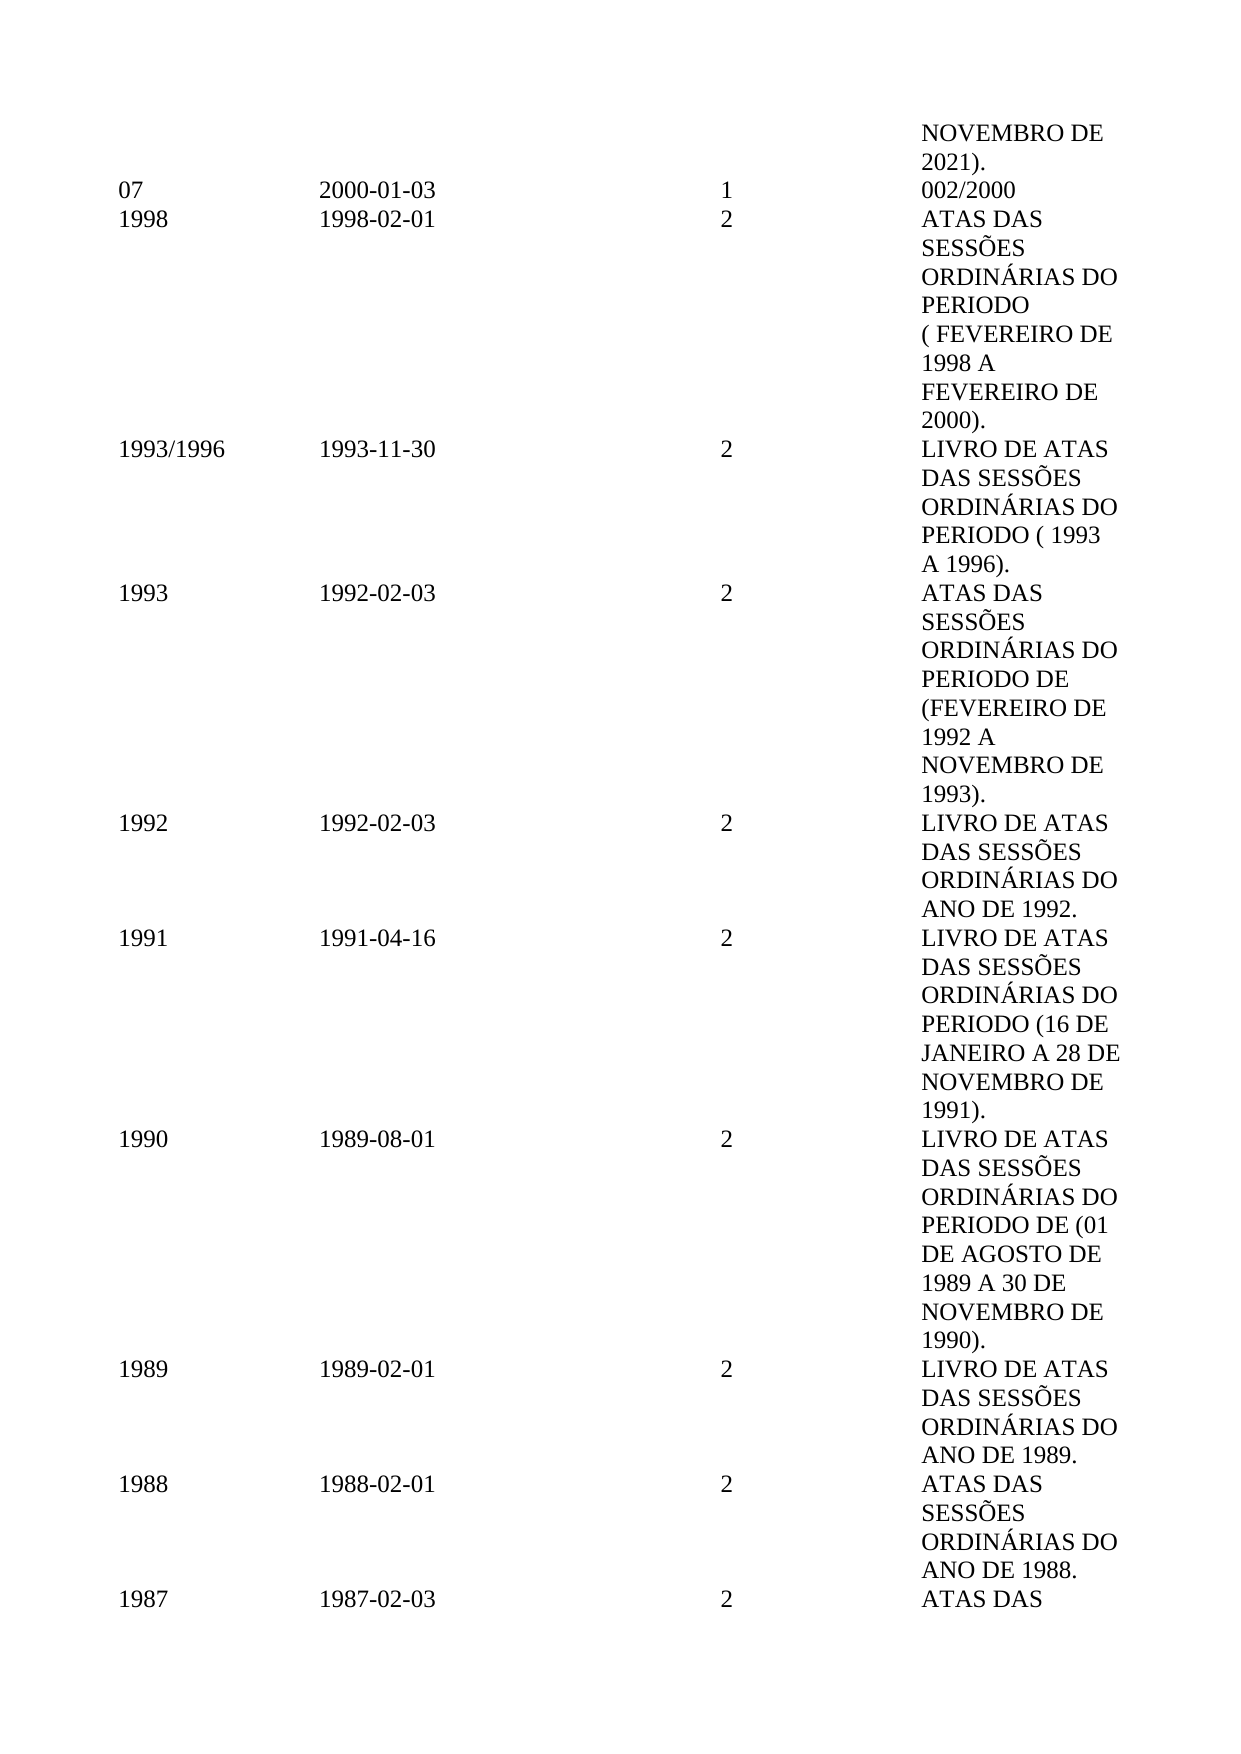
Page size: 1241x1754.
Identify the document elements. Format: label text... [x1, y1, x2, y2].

table_cell [720, 118, 921, 176]
table_cell [520, 434, 720, 578]
table_cell [520, 578, 720, 808]
table_cell 07 [118, 176, 319, 204]
table_cell [118, 118, 319, 176]
table_cell 1998 [118, 204, 319, 434]
table_cell 1993/1996 [118, 434, 319, 578]
table_cell 2 [720, 1584, 921, 1613]
table_cell ATAS DAS SESSÕES ORDINÁRIAS DO PERIODO DE (FEVEREIRO DE 1992 A NOVEMBRO DE 1993). [921, 578, 1122, 808]
table_cell LIVRO DE ATAS DAS SESSÕES ORDINÁRIAS DO PERIODO ( 1993 A 1996). [921, 434, 1122, 578]
table_cell [520, 204, 720, 434]
table_cell [520, 1469, 720, 1584]
table_cell LIVRO DE ATAS DAS SESSÕES ORDINÁRIAS DO PERIODO DE (01 DE AGOSTO DE 1989 A 30 DE NOVEMBRO DE 1990). [921, 1124, 1122, 1354]
table_cell 2000-01-03 [319, 176, 519, 204]
table_cell 2 [720, 1469, 921, 1584]
table_cell 1993 [118, 578, 319, 808]
table_cell [520, 1124, 720, 1354]
table_cell [520, 923, 720, 1124]
table_cell 1988-02-01 [319, 1469, 519, 1584]
table_cell 1998-02-01 [319, 204, 519, 434]
table_cell [520, 1584, 720, 1613]
table_cell 2 [720, 1354, 921, 1469]
table_cell 2 [720, 1124, 921, 1354]
table_cell 002/2000 [921, 176, 1122, 204]
table_cell [319, 118, 519, 176]
table_cell 1989-08-01 [319, 1124, 519, 1354]
table_cell ATAS DAS [921, 1584, 1122, 1613]
table_cell ATAS DAS SESSÕES ORDINÁRIAS DO PERIODO ( FEVEREIRO DE 1998 A FEVEREIRO DE 2000). [921, 204, 1122, 434]
table_cell 1990 [118, 1124, 319, 1354]
table_cell 2 [720, 923, 921, 1124]
table_cell LIVRO DE ATAS DAS SESSÕES ORDINÁRIAS DO PERIODO (16 DE JANEIRO A 28 DE NOVEMBRO DE 1991). [921, 923, 1122, 1124]
table_cell 2 [720, 808, 921, 923]
table_cell 1989 [118, 1354, 319, 1469]
table_cell 1987-02-03 [319, 1584, 519, 1613]
table_cell [520, 118, 720, 176]
table_cell 1988 [118, 1469, 319, 1584]
table_cell 1992-02-03 [319, 808, 519, 923]
table_cell 1993-11-30 [319, 434, 519, 578]
table_cell 1991-04-16 [319, 923, 519, 1124]
table_cell LIVRO DE ATAS DAS SESSÕES ORDINÁRIAS DO ANO DE 1992. [921, 808, 1122, 923]
table_cell 1992-02-03 [319, 578, 519, 808]
table_cell ATAS DAS SESSÕES ORDINÁRIAS DO ANO DE 1988. [921, 1469, 1122, 1584]
table_cell 1989-02-01 [319, 1354, 519, 1469]
table_cell NOVEMBRO DE 2021). [921, 118, 1122, 176]
table_cell 1 [720, 176, 921, 204]
table_cell [520, 808, 720, 923]
table_cell 2 [720, 204, 921, 434]
table_cell 2 [720, 434, 921, 578]
table_cell 1992 [118, 808, 319, 923]
table_cell [520, 176, 720, 204]
table_cell [520, 1354, 720, 1469]
table_cell 1987 [118, 1584, 319, 1613]
table_cell 1991 [118, 923, 319, 1124]
table_cell LIVRO DE ATAS DAS SESSÕES ORDINÁRIAS DO ANO DE 1989. [921, 1354, 1122, 1469]
table_cell 2 [720, 578, 921, 808]
